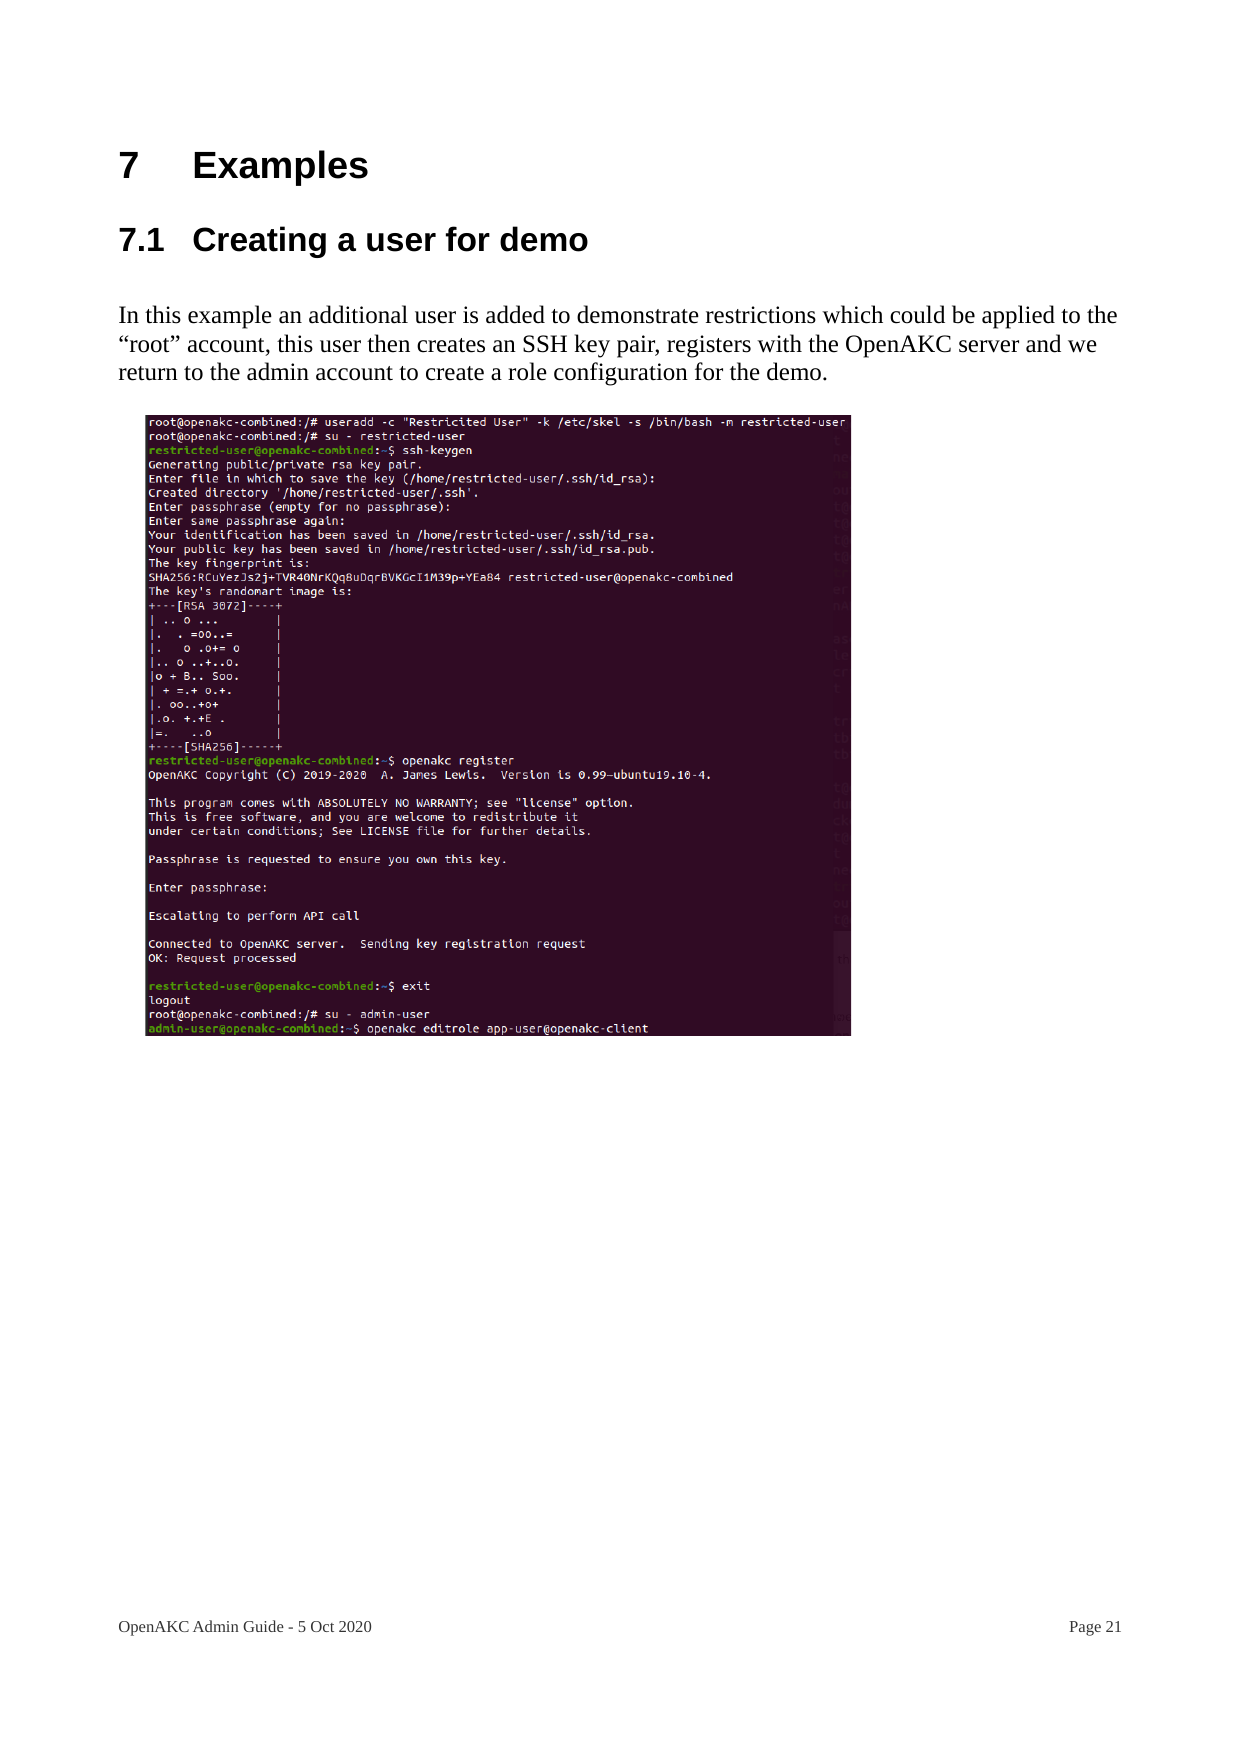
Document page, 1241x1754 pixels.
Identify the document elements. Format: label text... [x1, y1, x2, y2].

text In this example an additional user is added to demonstrate restrictions which could be applied to the “root” account, this user then creates an SSH key pair, registers with the OpenAKC server and we return to the admin account to create a role configuration for the demo. [118, 300, 1122, 386]
picture [145, 415, 852, 1036]
subtitle 7.1 Creating a user for demo [118, 220, 1122, 259]
subtitle 7 Examples [118, 143, 1122, 187]
